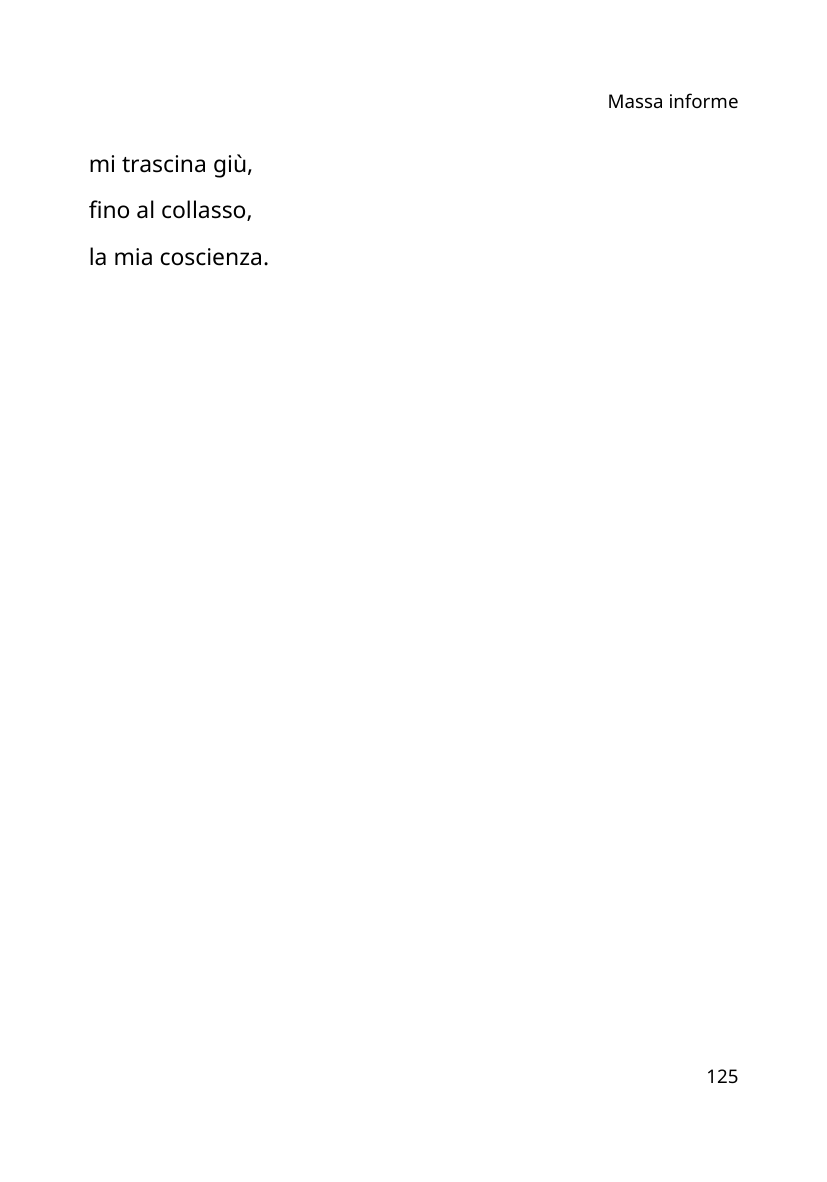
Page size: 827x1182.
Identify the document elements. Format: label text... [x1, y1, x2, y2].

text fino al collasso, [88, 194, 738, 226]
text la mia coscienza. [88, 241, 738, 272]
text mi trascina giù, [88, 147, 738, 179]
